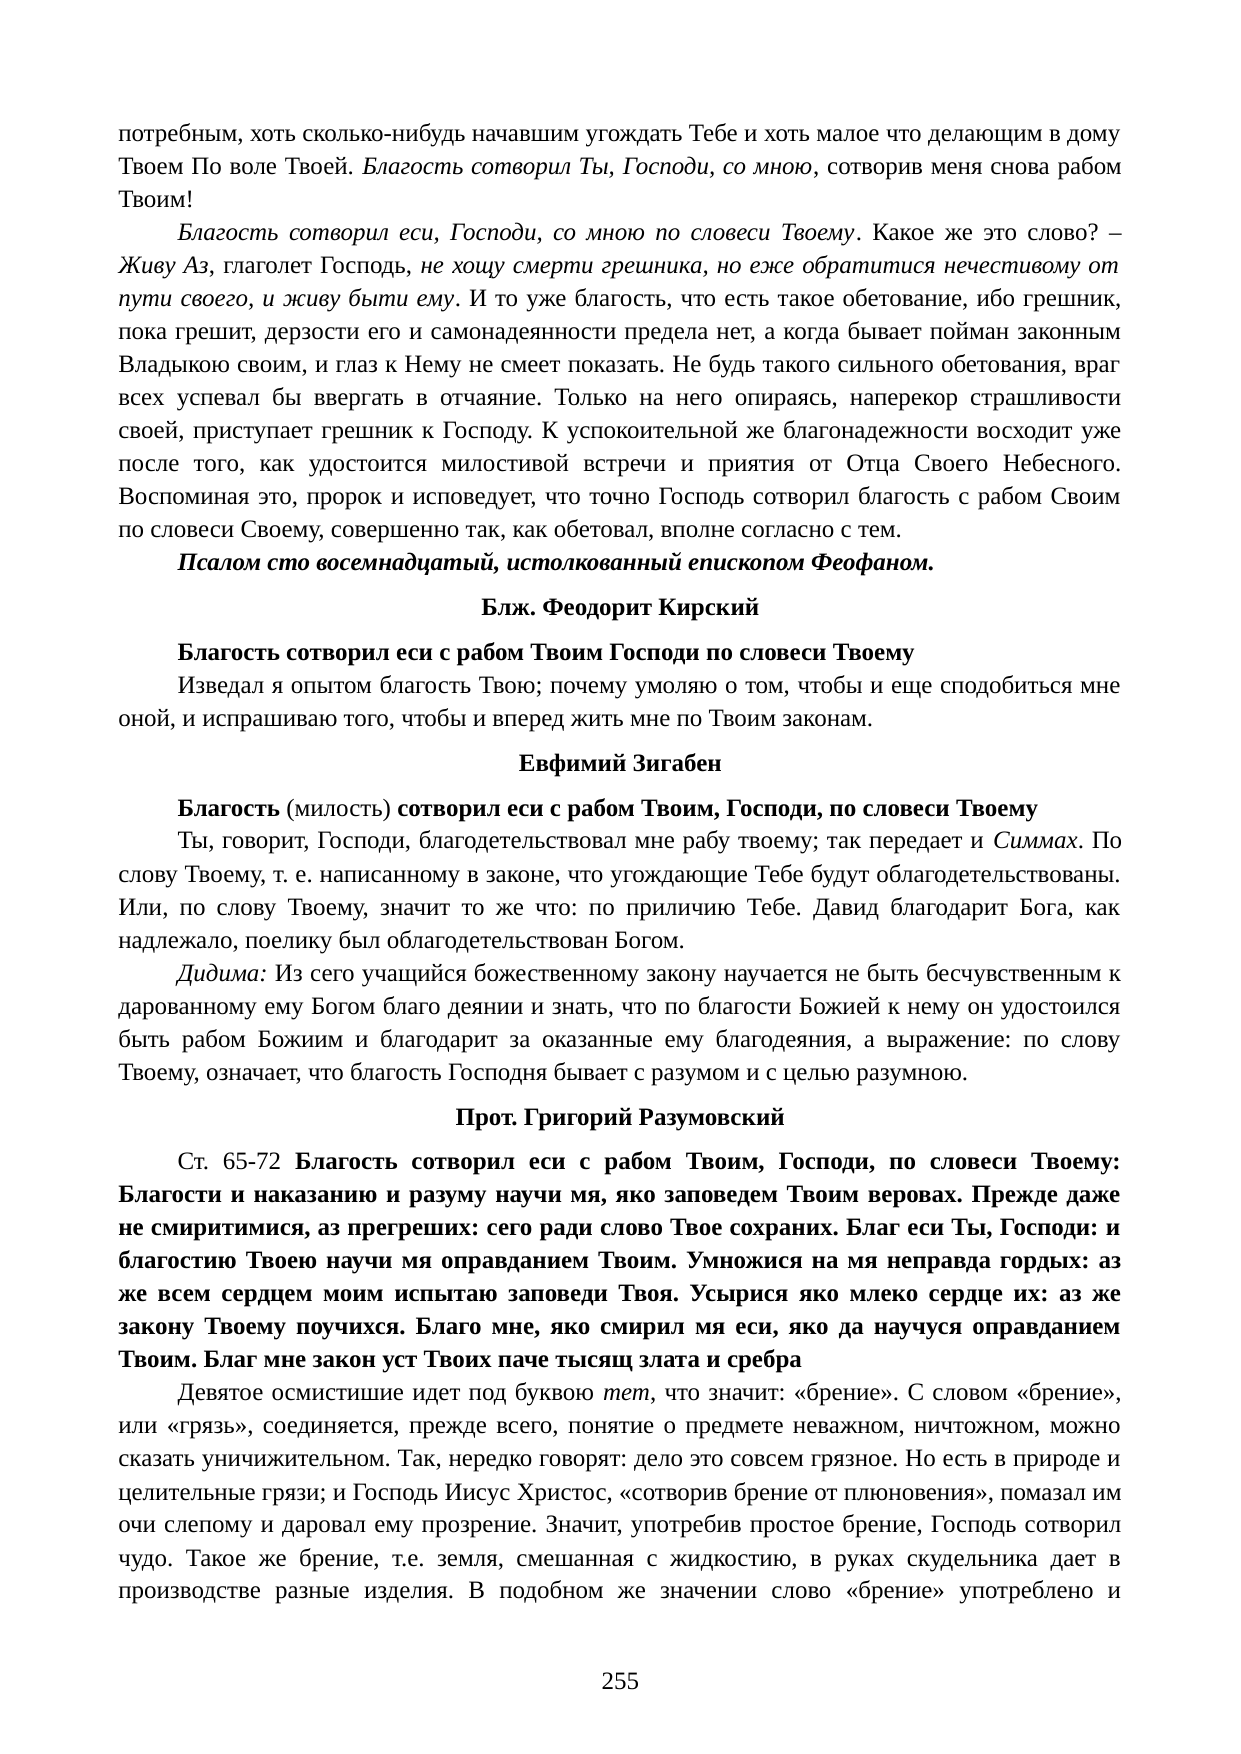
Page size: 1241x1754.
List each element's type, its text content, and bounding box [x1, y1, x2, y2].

text Благость сотворил еси, Господи, со мною по словеси Твоему. Какое же это слово? – Живу Аз, глаголет Господь, не хощу смерти грешника, но еже обратитися нечестивому от пути своего, и живу быти ему. И то уже благость, что есть такое обетование, ибо грешник, пока грешит, дерзости его и самонадеянности предела нет, а когда бывает пойман законным Владыкою своим, и глаз к Нему не смеет показать. Не будь такого сильного обетования, враг всех успевал бы ввергать в отчаяние. Только на него опираясь, наперекор страшливости своей, приступает грешник к Господу. К успокоительной же благонадежности восходит уже после того, как удостоится милостивой встречи и приятия от Отца Своего Небесного. Воспоминая это, пророк и исповедует, что точно Господь сотворил благость с рабом Своим по словеси Своему, совершенно так, как обетовал, вполне согласно с тем. [118, 217, 1122, 543]
text Ст. 65-72 Благость сотворил еси с рабом Твоим, Господи, по словеси Твоему: Благости и наказанию и разуму научи мя, яко заповедем Твоим веровах. Прежде даже не смиритимися, аз прегреших: сего ради слово Твое сохраних. Благ еси Ты, Господи: и благостию Твоею научи мя оправданием Твоим. Умножися на мя неправда гордых: aз же всем сердцем моим испытаю заповеди Твоя. Усырися яко млеко сердце их: аз же закону Твоему поучихся. Благо мне, яко смирил мя еси, яко да научуся оправданием Твоим. Благ мне закон уст Твоих паче тысящ злата и сребра [118, 1146, 1122, 1373]
text Псалом сто восемнадцатый, истолкованный епископом Феофаном. [118, 547, 1122, 576]
subtitle Евфимий Зигабен [118, 748, 1122, 777]
text Благость (милость) сотворил ecи с рабом Твоим, Господи, по словеси Твоему [118, 793, 1122, 821]
text Ты, говорит, Господи, благодетельствовал мне рабу твоему; так передает и Симмах. По слову Твоему, т. е. написанному в законе, что угождающие Тебе будут облагодетельствованы. Или, по слову Твоему, значит то же что: по приличию Тебе. Давид благодарит Бога, как надлежало, поелику был облагодетельствован Богом. [118, 826, 1122, 953]
text Девятое осмистишие идет под буквою тет, что значит: «брение». С словом «брение», или «грязь», соединяется, прежде всего, понятие о предмете неважном, ничтожном, можно сказать уничижительном. Так, нередко говорят: дело это совсем грязное. Но есть в природе и целительные грязи; и Господь Иисус Христос, «сотворив брение от плюновения», помазал им очи слепому и даровал ему прозрение. Значит, употребив простое брение, Господь сотворил чудо. Такое же брение, т.е. земля, смешанная с жидкостию, в руках скудельника дает в производстве разные изделия. В подобном же значении слово «брение» употреблено и [118, 1377, 1122, 1604]
text Благость сотворил еси с рабом Твоим Господи по словеси Твоему [118, 637, 1122, 666]
text потребным, хоть сколько-нибудь начавшим угождать Тебе и хоть малое что делающим в дому Твоем По воле Твоей. Благость сотворил Ты, Господи, со мною, сотворив меня снова рабом Твоим! [118, 118, 1122, 213]
text Дидима: Из сего учащийся божественному закону научается не быть бесчувственным к дарованному ему Богом благо деянии и знать, что по благости Божией к нему он удостоился быть рабом Божиим и благодарит за оказанные ему благодеяния, а выражение: по слову Твоему, означает, что благость Господня бывает с разумом и с целью разумною. [118, 958, 1122, 1086]
subtitle Прот. Григорий Разумовский [118, 1102, 1122, 1130]
subtitle Блж. Феодорит Кирский [118, 592, 1122, 621]
text Изведал я опытом благость Твою; почему умоляю о том, чтобы и еще сподобиться мне оной, и испрашиваю того, чтобы и вперед жить мне по Твоим законам. [118, 670, 1122, 732]
